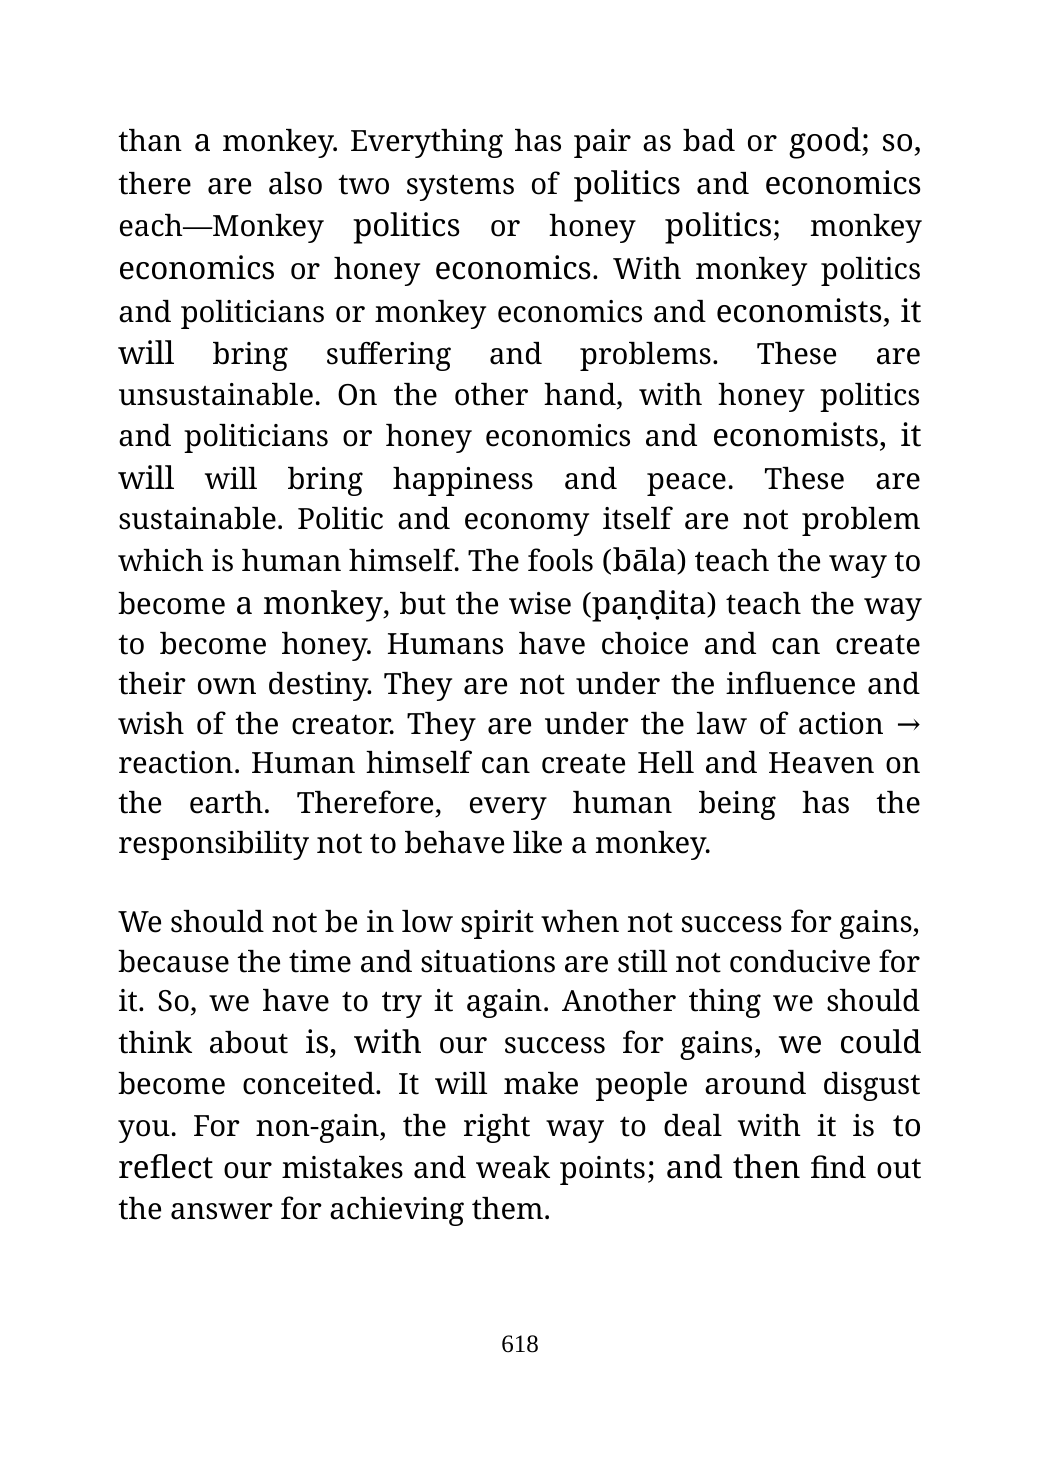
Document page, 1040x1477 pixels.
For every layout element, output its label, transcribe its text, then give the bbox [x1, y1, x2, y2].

text than a monkey. Everything has pair as bad or good; so, there are also two systems of politics and economics each—Monkey politics or honey politics; monkey economics or honey economics. With monkey politics and politicians or monkey economics and economists, it will bring suffering and problems. These are unsustainable. On the other hand, with honey politics and politicians or honey economics and economists, it will will bring happiness and peace. These are sustainable. Politic and economy itself are not problem which is human himself. The fools (bāla) teach the way to become a monkey, but the wise (paṇḍita) teach the way to become honey. Humans have choice and can create their own destiny. They are not under the influence and wish of the creator. They are under the law of action → reaction. Human himself can create Hell and Heaven on the earth. Therefore, every human being has the responsibility not to behave like a monkey. We should not be in low spirit when not success for gains, because the time and situations are still not conducive for it. So, we have to try it again. Another thing we should think about is, with our success for gains, we could become conceited. It will make people around disgust you. For non-gain, the right way to deal with it is to reflect our mistakes and weak points; and then find out the answer for achieving them. [118, 118, 922, 1228]
